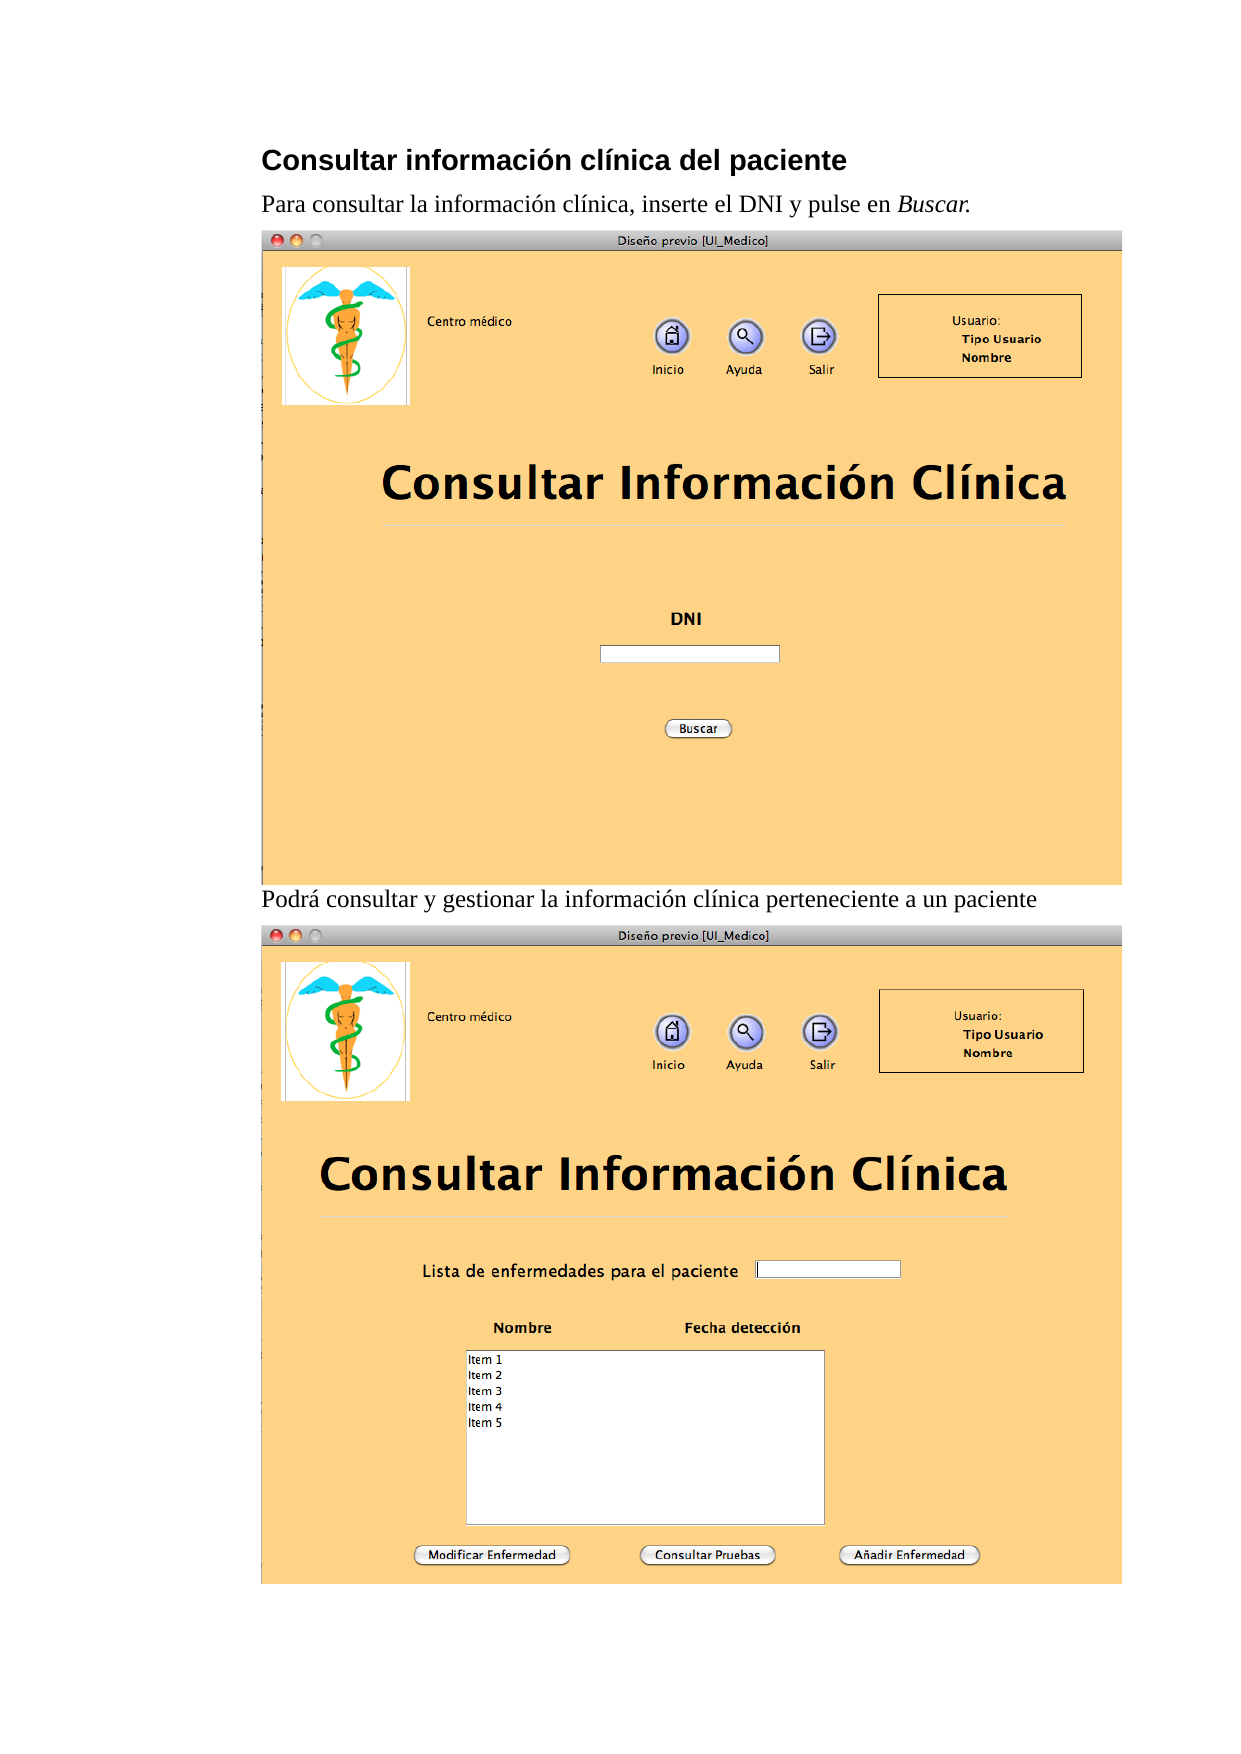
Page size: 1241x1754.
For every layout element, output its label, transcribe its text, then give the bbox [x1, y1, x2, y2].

text Para consultar la información clínica, inserte el DNI y pulse en Buscar. [261, 189, 1122, 218]
subtitle Consultar información clínica del paciente [261, 143, 1122, 177]
picture [261, 925, 1123, 1584]
text Podrá consultar y gestionar la información clínica perteneciente a un paciente [261, 885, 1122, 913]
picture [261, 230, 1123, 885]
